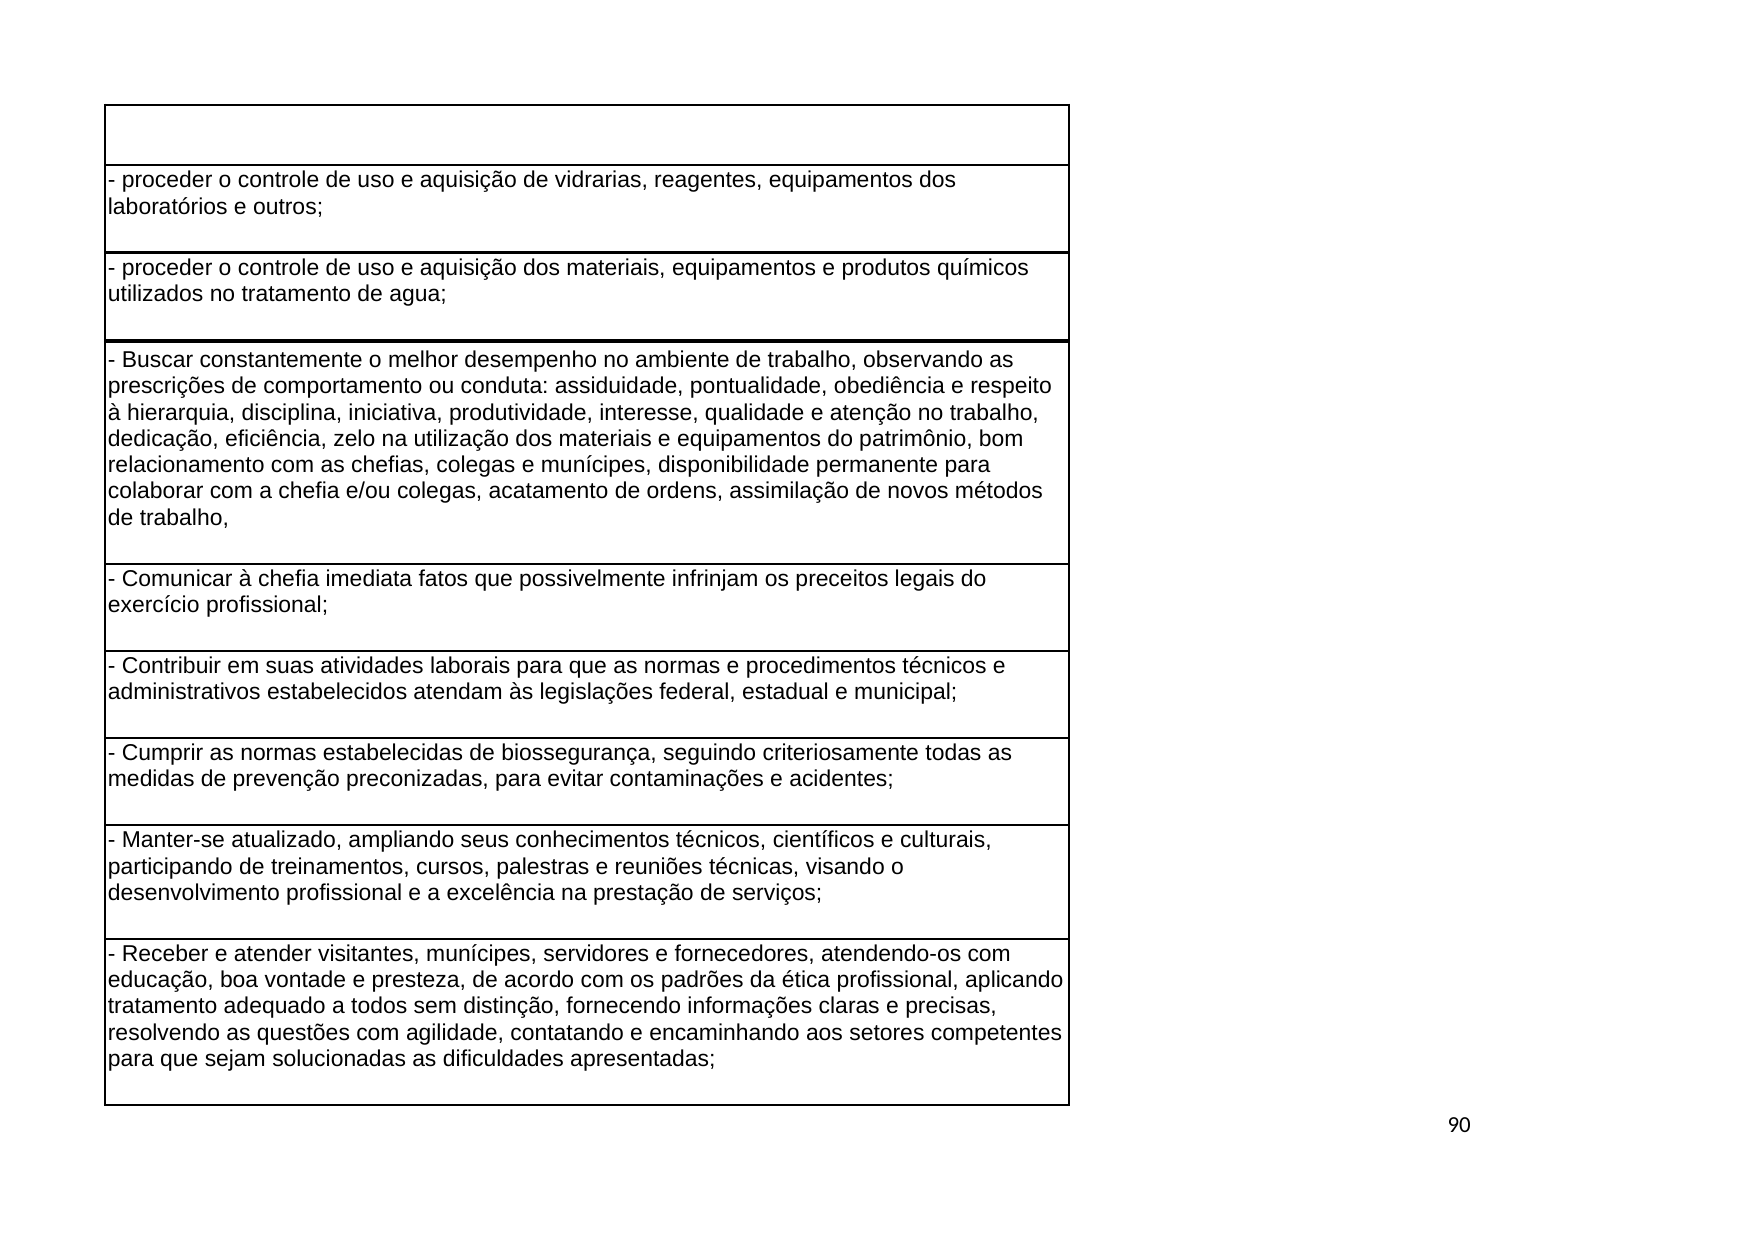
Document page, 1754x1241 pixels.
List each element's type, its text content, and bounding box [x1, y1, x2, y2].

table_cell [106, 106, 1068, 164]
table_cell - Receber e atender visitantes, munícipes, servidores e fornecedores, atendendo-os com educação, boa vontade e presteza, de acordo com os padrões da ética profissional, aplicando tratamento adequado a todos sem distinção, fornecendo informações claras e precisas, resolvendo as questões com agilidade, contatando e encaminhando aos setores competentes para que sejam solucionadas as dificuldades apresentadas; [106, 940, 1068, 1104]
table_cell - proceder o controle de uso e aquisição de vidrarias, reagentes, equipamentos dos laboratórios e outros; [106, 166, 1068, 251]
table_header - Buscar constantemente o melhor desempenho no ambiente de trabalho, observando as prescrições de comportamento ou conduta: assiduidade, pontualidade, obediência e respeito à hierarquia, disciplina, iniciativa, produtividade, interesse, qualidade e atenção no trabalho, dedicação, eficiência, zelo na utilização dos materiais e equipamentos do patrimônio, bom relacionamento com as chefias, colegas e munícipes, disponibilidade permanente para colaborar com a chefia e/ou colegas, acatamento de ordens, assimilação de novos métodos de trabalho, [106, 343, 1068, 563]
table_cell - Comunicar à chefia imediata fatos que possivelmente infrinjam os preceitos legais do exercício profissional; [106, 565, 1068, 650]
table_cell - Contribuir em suas atividades laborais para que as normas e procedimentos técnicos e administrativos estabelecidos atendam às legislações federal, estadual e municipal; [106, 652, 1068, 737]
table_cell - proceder o controle de uso e aquisição dos materiais, equipamentos e produtos químicos utilizados no tratamento de agua; [106, 254, 1068, 339]
table_cell - Manter-se atualizado, ampliando seus conhecimentos técnicos, científicos e culturais, participando de treinamentos, cursos, palestras e reuniões técnicas, visando o desenvolvimento profissional e a excelência na prestação de serviços; [106, 826, 1068, 938]
table_cell - Cumprir as normas estabelecidas de biossegurança, seguindo criteriosamente todas as medidas de prevenção preconizadas, para evitar contaminações e acidentes; [106, 739, 1068, 824]
